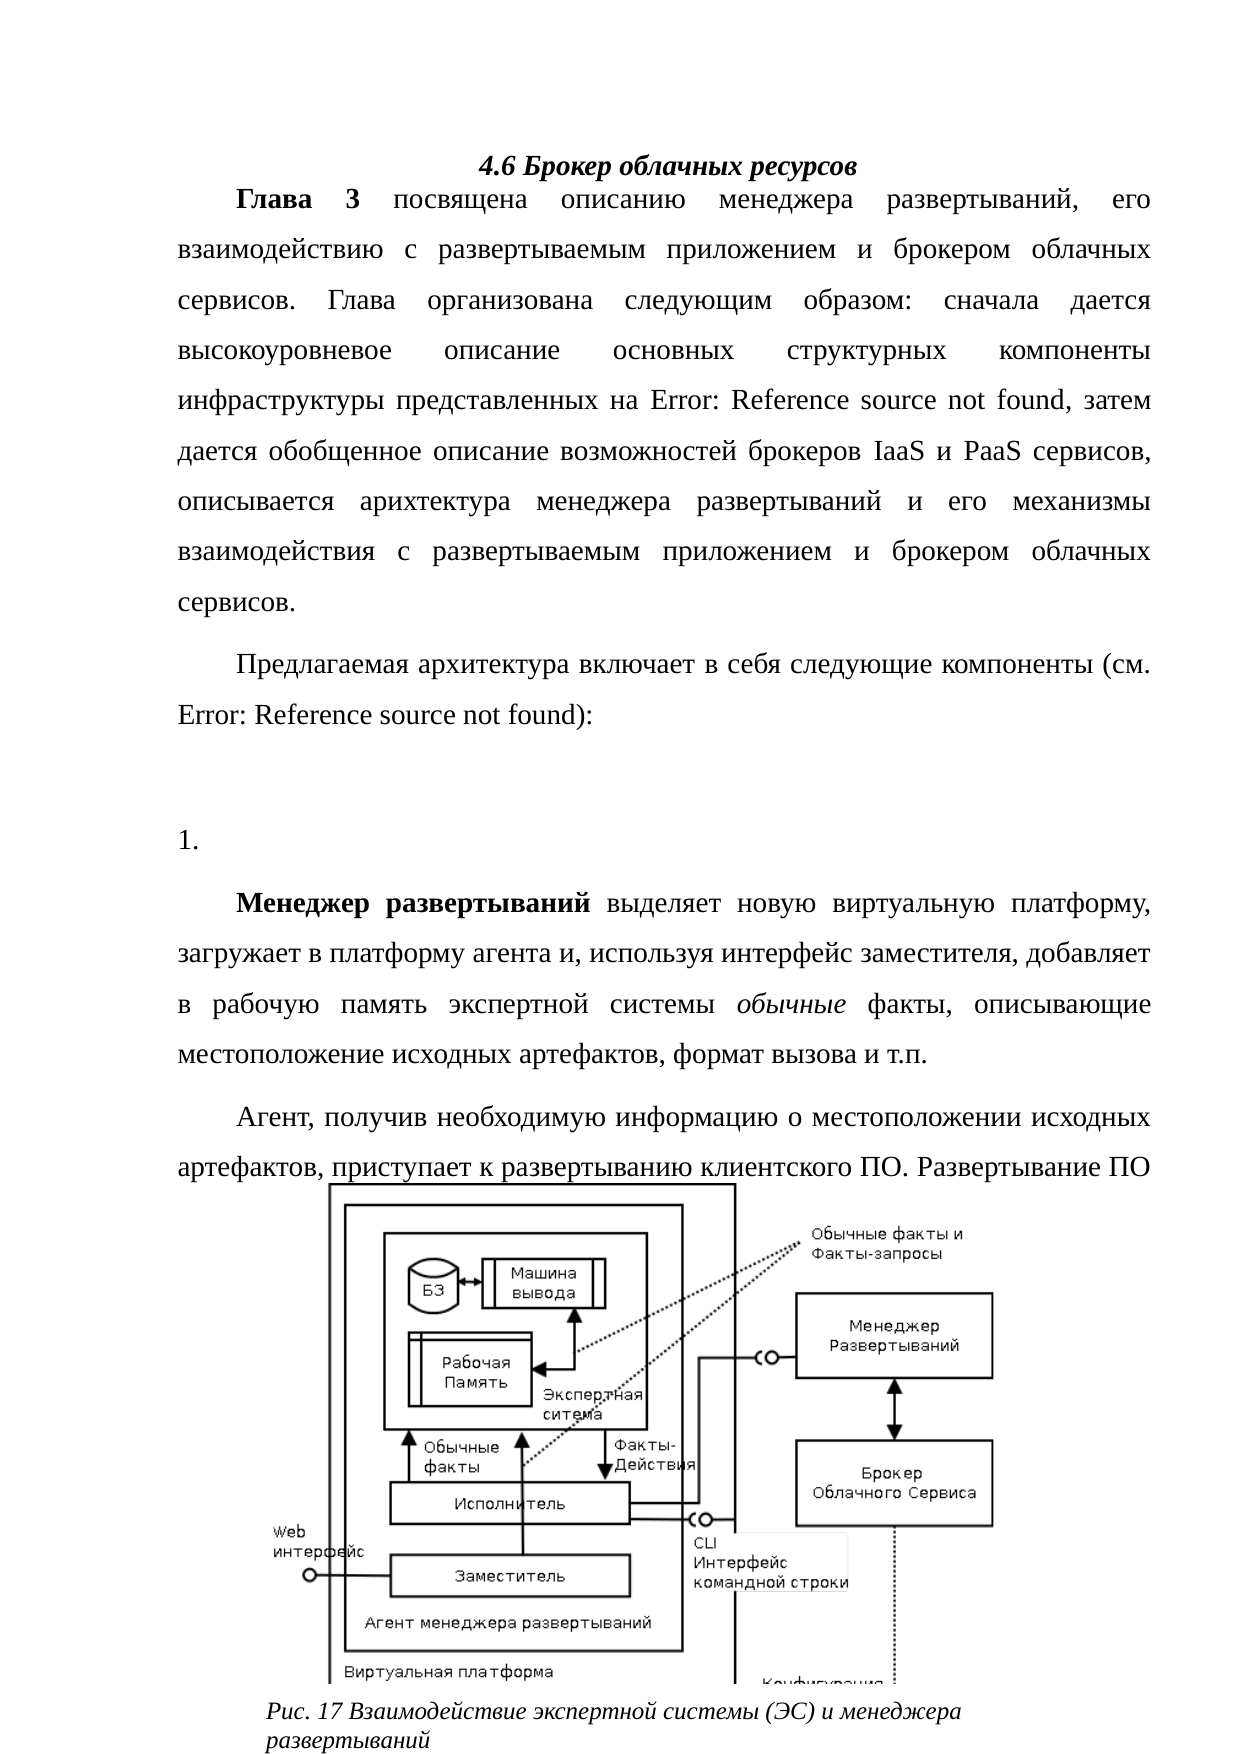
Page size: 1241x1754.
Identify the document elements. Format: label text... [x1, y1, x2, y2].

subtitle Брокер облачных ресурсов [177, 148, 1152, 181]
text Агент, получив необходимую информацию о местоположении исходных артефактов, приступает к развертыванию клиентского ПО. Развертывание ПО [177, 1099, 1152, 1183]
text Менеджер развертываний выделяет новую виртуальную платформу, загружает в платформу агента и, используя интерфейс заместителя, добавляет в рабочую память экспертной системы обычные факты, описывающие местоположение исходных артефактов, формат вызова и т.п. [177, 885, 1152, 1070]
picture [273, 1183, 994, 1708]
text Предлагаемая архитектура включает в себя следующие компоненты (см. Error: Reference source not found): [177, 647, 1152, 730]
text Глава 3 посвящена описанию менеджера развертываний, его взаимодействию с развертываемым приложением и брокером облачных сервисов. Глава организована следующим образом: сначала дается высокоуровневое описание основных структурных компоненты инфраструктуры представленных на Error: Reference source not found, затем дается обобщенное описание возможностей брокеров IaaS и PaaS сервисов, описывается арихтектура менеджера развертываний и его механизмы взаимодействия с развертываемым приложением и брокером облачных сервисов. [177, 181, 1152, 617]
text Рис. 17 Взаимодействие экспертной системы (ЭС) и менеджера развертываний [266, 1696, 986, 1754]
